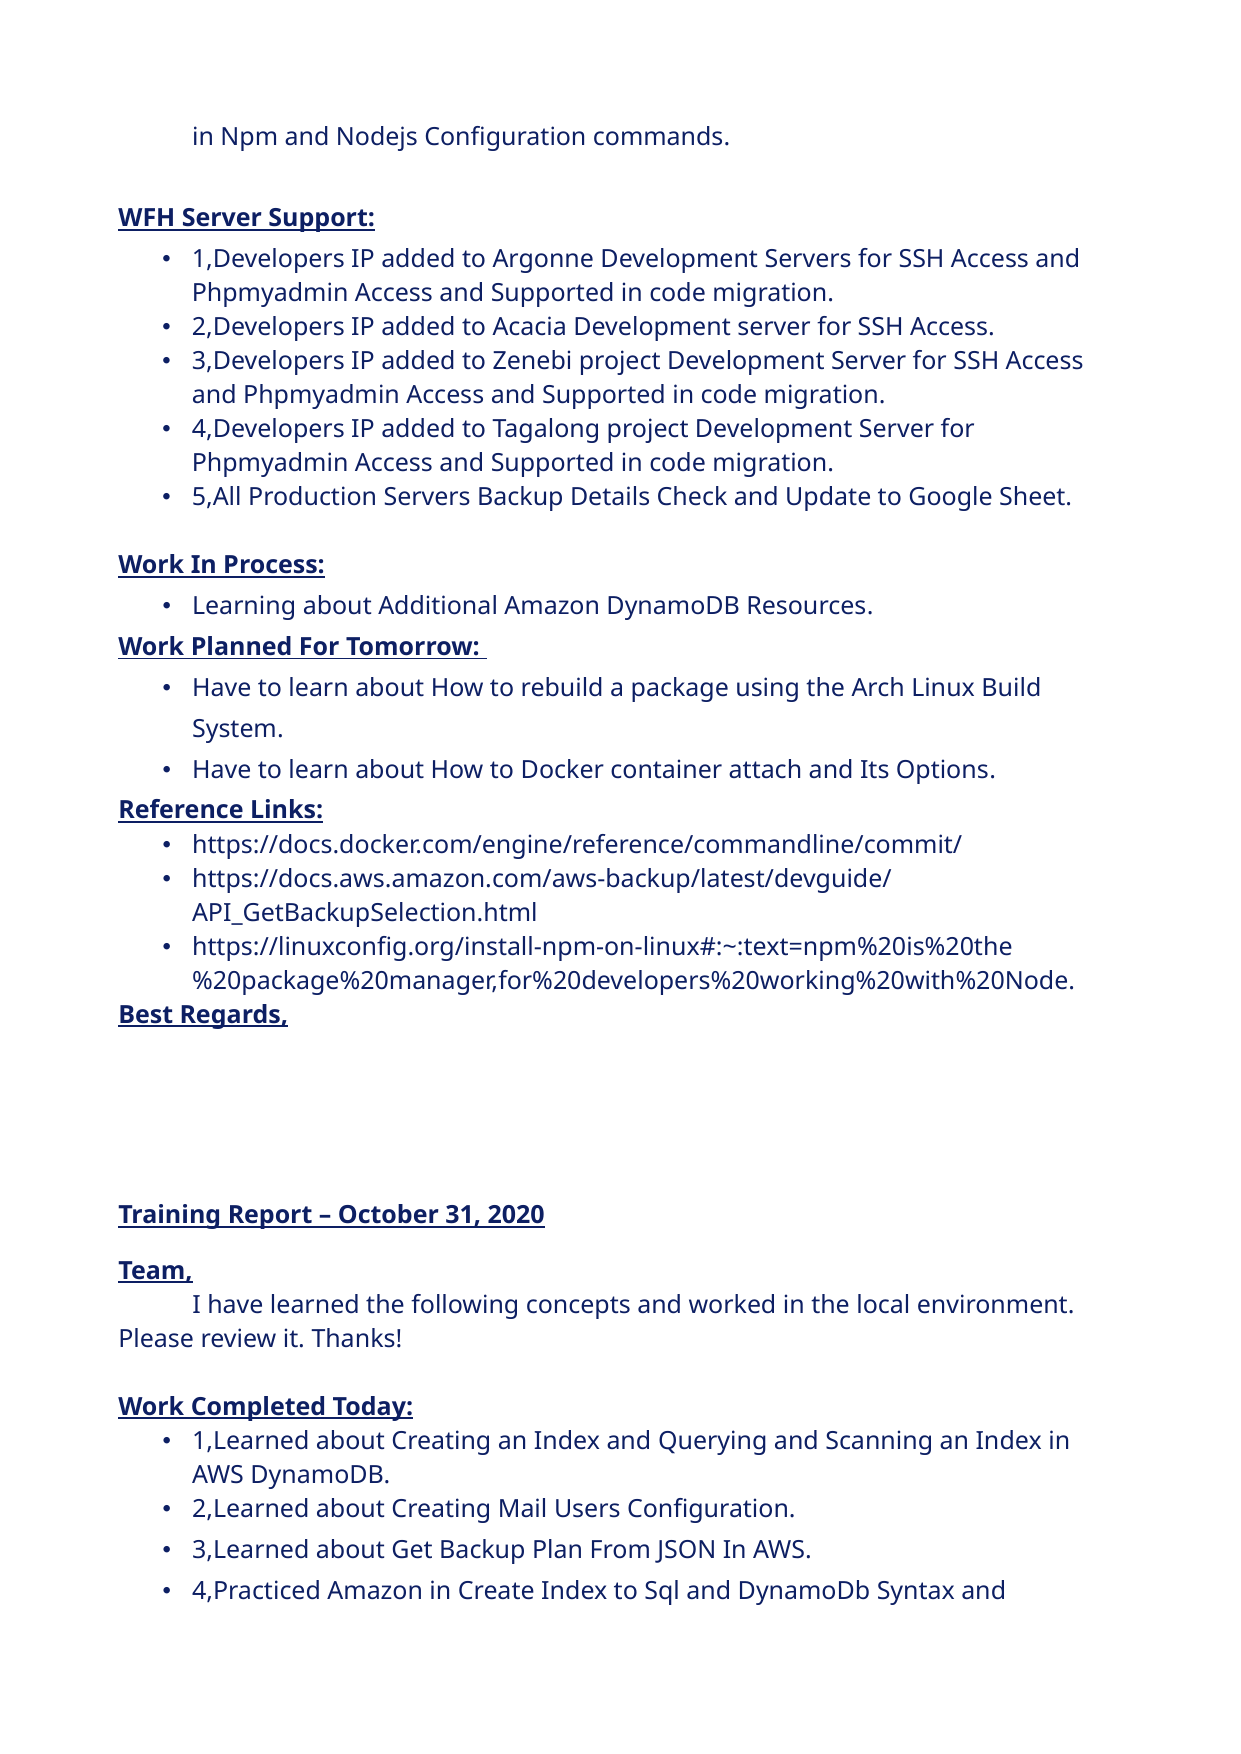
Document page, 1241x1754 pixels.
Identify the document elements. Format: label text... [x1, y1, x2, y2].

text Work Planned For Tomorrow: [118, 629, 1122, 663]
list in Npm and Nodejs Configuration commands. [162, 118, 1122, 152]
text Reference Links: [118, 792, 1122, 826]
text WFH Server Support: [118, 200, 1122, 234]
list 3,Learned about Get Backup Plan From JSON In AWS. [162, 1532, 1122, 1566]
text Training Report – October 31, 2020 [118, 1197, 1122, 1231]
subtitle 1,Developers IP added to Argonne Development Servers for SSH Access and Phpmyadmin Access and Supported in code migration. [162, 241, 1122, 309]
list https://docs.docker.com/engine/reference/commandline/commit/ [162, 826, 1122, 860]
subtitle 2,Developers IP added to Acacia Development server for SSH Access. [162, 309, 1122, 343]
text Best Regards, [118, 997, 1122, 1031]
text I have learned the following concepts and worked in the local environment. Please review it. Thanks! [118, 1286, 1122, 1354]
list https://linuxconfig.org/install-npm-on-linux#:~:text=npm%20is%20the%20package%20manager,for%20developers%20working%20with%20Node. [162, 928, 1122, 997]
list Learning about Additional Amazon DynamoDB Resources. [162, 588, 1122, 622]
list Have to learn about How to Docker container attach and Its Options. [162, 751, 1122, 785]
subtitle 4,Developers IP added to Tagalong project Development Server for Phpmyadmin Access and Supported in code migration. [162, 411, 1122, 479]
text Work Completed Today: [118, 1388, 1122, 1423]
text Team, [118, 1252, 1122, 1286]
list 4,Practiced Amazon in Create Index to Sql and DynamoDb Syntax and [162, 1572, 1122, 1606]
subtitle 5,All Production Servers Backup Details Check and Update to Google Sheet. [162, 479, 1122, 513]
subtitle 3,Developers IP added to Zenebi project Development Server for SSH Access and Phpmyadmin Access and Supported in code migration. [162, 343, 1122, 411]
list 1,Learned about Creating an Index and Querying and Scanning an Index in AWS DynamoDB. [162, 1423, 1122, 1491]
list 2,Learned about Creating Mail Users Configuration. [162, 1491, 1122, 1525]
text Work In Process: [118, 547, 1122, 581]
list Have to learn about How to rebuild a package using the Arch Linux Build System. [162, 670, 1122, 744]
list https://docs.aws.amazon.com/aws-backup/latest/devguide/API_GetBackupSelection.html [162, 860, 1122, 928]
